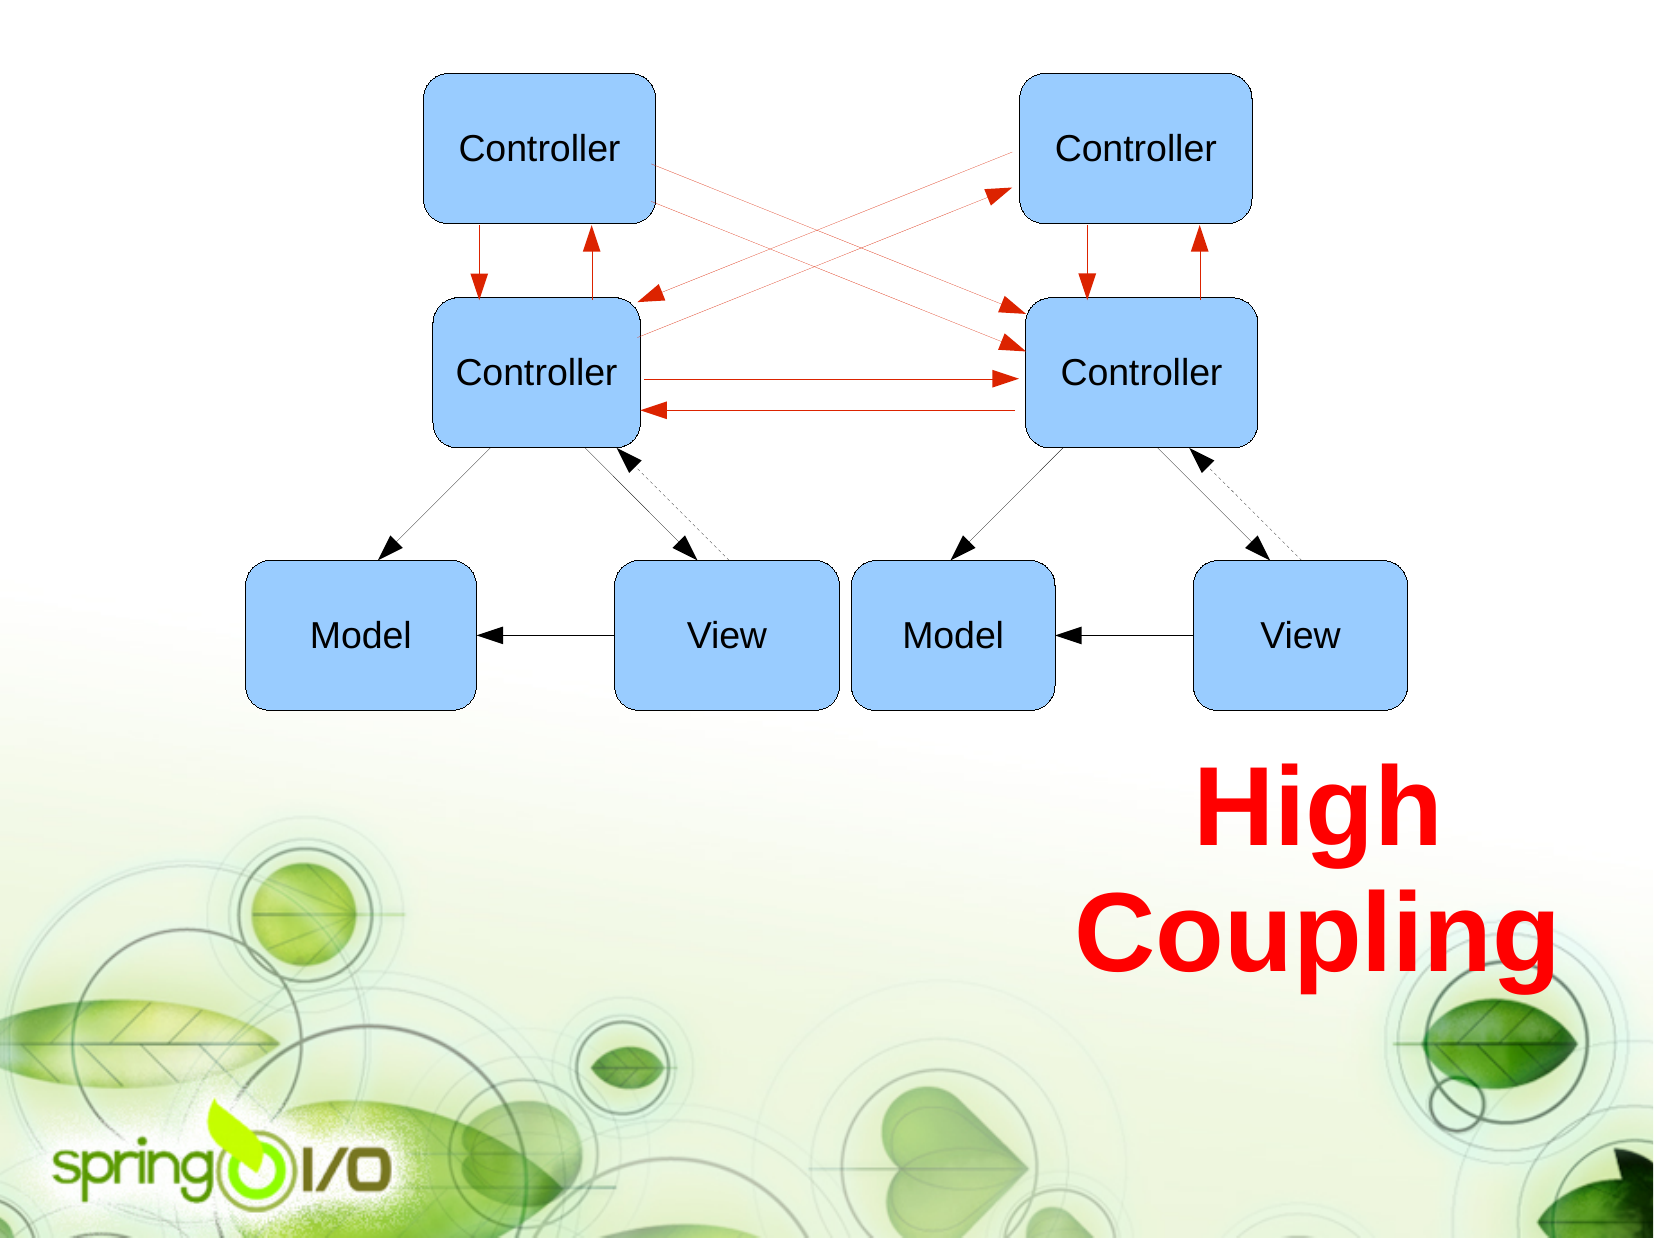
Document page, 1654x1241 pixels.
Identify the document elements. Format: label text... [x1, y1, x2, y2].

text_box Controller [1025, 297, 1258, 448]
text_box High Coupling [980, 736, 1653, 1003]
text_box Model [245, 560, 477, 711]
text_box Controller [423, 73, 656, 224]
text_box View [614, 560, 840, 711]
text_box Model [851, 560, 1056, 711]
text_box Controller [1019, 73, 1253, 224]
picture [0, 0, 1654, 1238]
text_box Controller [432, 297, 641, 448]
text_box View [1193, 560, 1408, 711]
